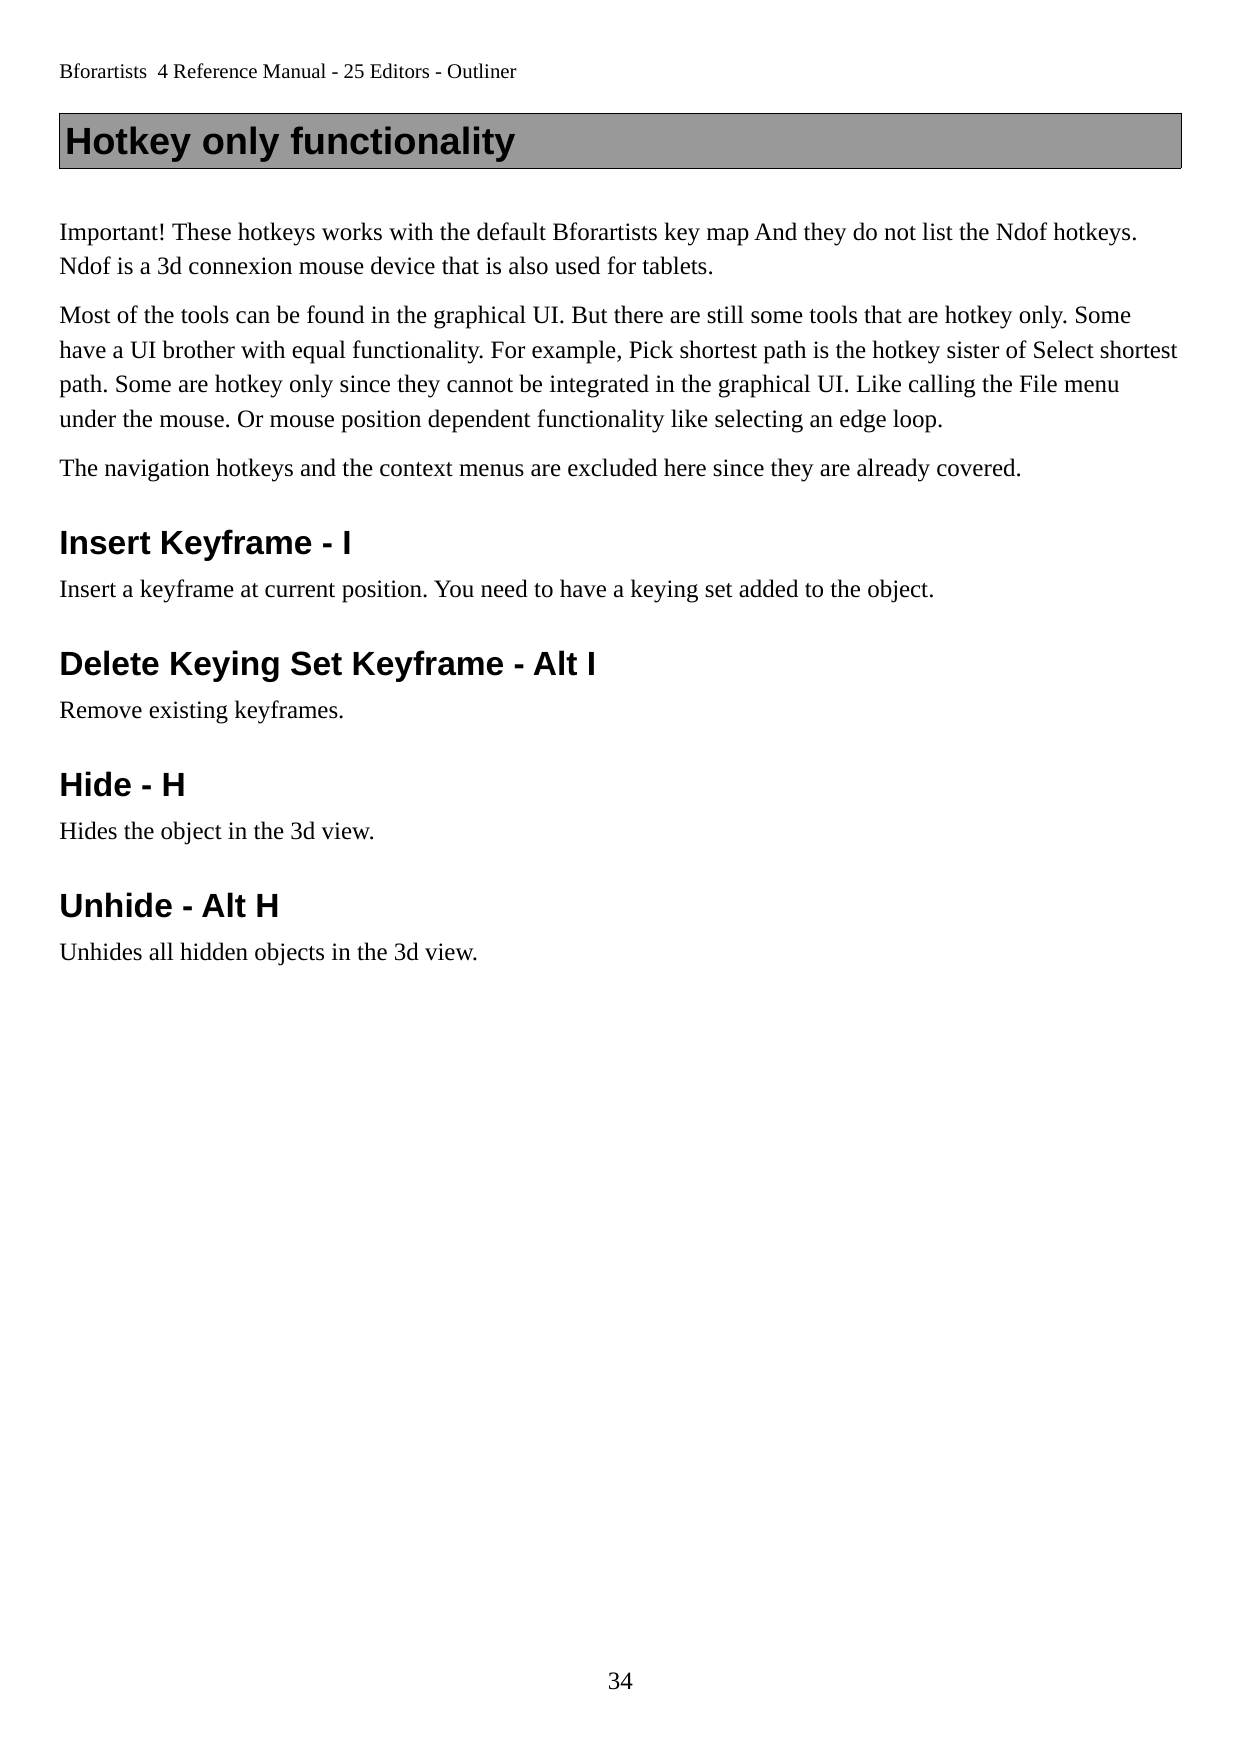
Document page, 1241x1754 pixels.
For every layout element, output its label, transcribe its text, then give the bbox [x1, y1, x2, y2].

subtitle Hide - H [59, 765, 1181, 804]
text Hides the object in the 3d view. [59, 816, 1181, 845]
text The navigation hotkeys and the context menus are excluded here since they are already covered. [59, 453, 1181, 482]
text Most of the tools can be found in the graphical UI. But there are still some tools that are hotkey only. Some have a UI brother with equal functionality. For example, Pick shortest path is the hotkey sister of Select shortest path. Some are hotkey only since they cannot be integrated in the graphical UI. Like calling the File menu under the mouse. Or mouse position dependent functionality like selecting an edge loop. [59, 301, 1181, 433]
text Remove existing keyframes. [59, 695, 1181, 724]
text Insert a keyframe at current position. You need to have a keying set added to the object. [59, 574, 1181, 603]
text Important! These hotkeys works with the default Bforartists key map And they do not list the Ndof hotkeys. Ndof is a 3d connexion mouse device that is also used for tablets. [59, 217, 1181, 280]
table_header Hotkey only functionality [60, 114, 1181, 168]
subtitle Insert Keyframe - I [59, 523, 1181, 562]
text Unhides all hidden objects in the 3d view. [59, 937, 1181, 966]
subtitle Delete Keying Set Keyframe - Alt I [59, 644, 1181, 683]
subtitle Unhide - Alt H [59, 886, 1181, 925]
